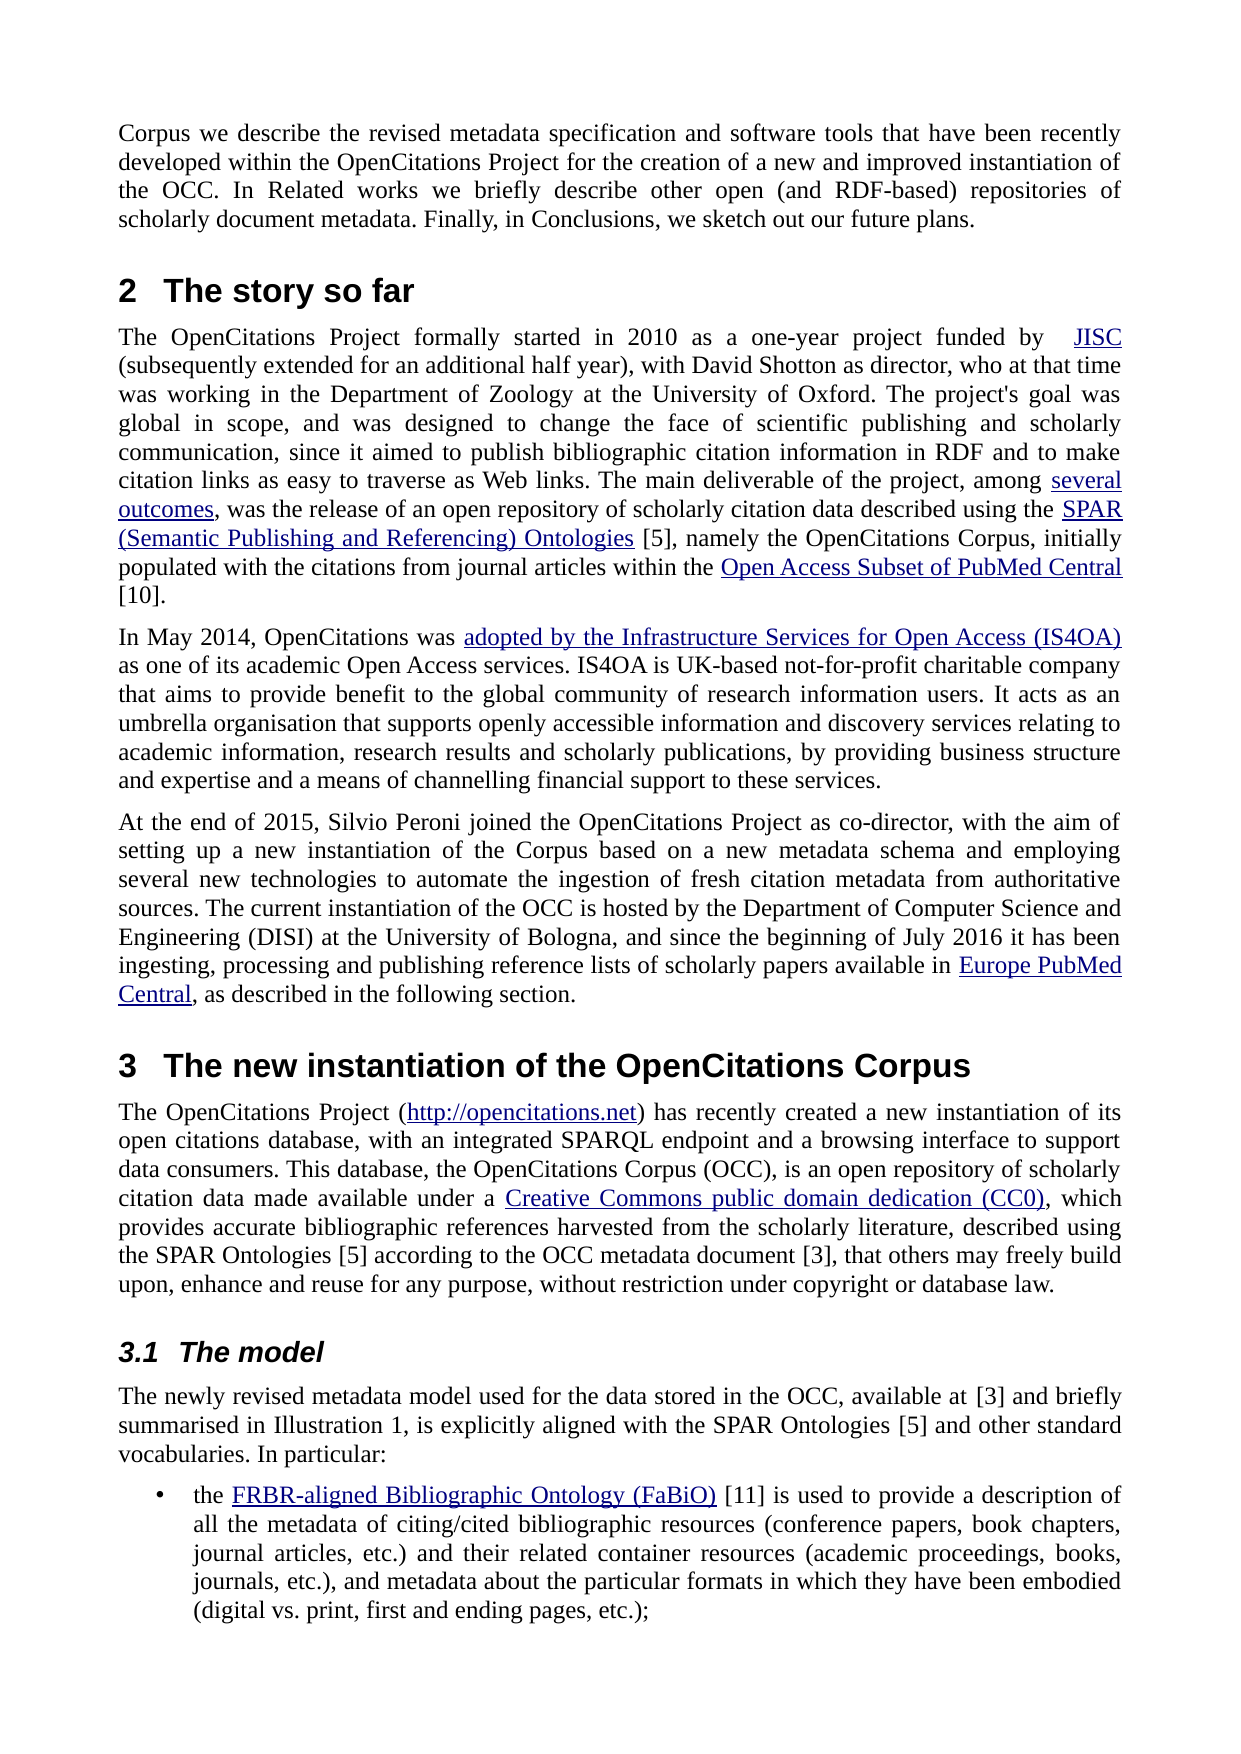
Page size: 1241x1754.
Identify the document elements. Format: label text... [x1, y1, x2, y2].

subtitle The story so far [118, 271, 1122, 309]
text In May 2014, OpenCitations was adopted by the Infrastructure Services for Open Access (IS4OA) as one of its academic Open Access services. IS4OA is UK-based not-for-profit charitable company that aims to provide benefit to the global community of research information users. It acts as an umbrella organisation that supports openly accessible information and discovery services relating to academic information, research results and scholarly publications, by providing business structure and expertise and a means of channelling financial support to these services. [118, 622, 1122, 794]
text At the end of 2015, Silvio Peroni joined the OpenCitations Project as co-director, with the aim of setting up a new instantiation of the Corpus based on a new metadata schema and employing several new technologies to automate the ingestion of fresh citation metadata from authoritative sources. The current instantiation of the OCC is hosted by the Department of Computer Science and Engineering (DISI) at the University of Bologna, and since the beginning of July 2016 it has been ingesting, processing and publishing reference lists of scholarly papers available in Europe PubMed Central, as described in the following section. [118, 807, 1122, 1008]
text Corpus we describe the revised metadata specification and software tools that have been recently developed within the OpenCitations Project for the creation of a new and improved instantiation of the OCC. In Related works we briefly describe other open (and RDF-based) repositories of scholarly document metadata. Finally, in Conclusions, we sketch out our future plans. [118, 118, 1122, 233]
list the FRBR-aligned Bibliographic Ontology (FaBiO) [11] is used to provide a description of all the metadata of citing/cited bibliographic resources (conference papers, book chapters, journal articles, etc.) and their related container resources (academic proceedings, books, journals, etc.), and metadata about the particular formats in which they have been embodied (digital vs. print, first and ending pages, etc.); [156, 1480, 1122, 1624]
text The OpenCitations Project formally started in 2010 as a one-year project funded by JISC (subsequently extended for an additional half year), with David Shotton as director, who at that time was working in the Department of Zoology at the University of Oxford. The project's goal was global in scope, and was designed to change the face of scientific publishing and scholarly communication, since it aimed to publish bibliographic citation information in RDF and to make citation links as easy to traverse as Web links. The main deliverable of the project, among several outcomes, was the release of an open repository of scholarly citation data described using the SPAR (Semantic Publishing and Referencing) Ontologies [5], namely the OpenCitations Corpus, initially populated with the citations from journal articles within the Open Access Subset of PubMed Central [10]. [118, 322, 1122, 609]
text The OpenCitations Project (http://opencitations.net) has recently created a new instantiation of its open citations database, with an integrated SPARQL endpoint and a browsing interface to support data consumers. This database, the OpenCitations Corpus (OCC), is an open repository of scholarly citation data made available under a Creative Commons public domain dedication (CC0), which provides accurate bibliographic references harvested from the scholarly literature, described using the SPAR Ontologies according to the OCC metadata document , that others may freely build upon, enhance and reuse for any purpose, without restriction under copyright or database law. [118, 1097, 1122, 1298]
subtitle The model [118, 1335, 1122, 1369]
subtitle The new instantiation of the OpenCitations Corpus [118, 1046, 1122, 1084]
text The newly revised metadata model used for the data stored in the OCC, available at [3] and briefly summarised in Illustration 1, is explicitly aligned with the SPAR Ontologies [5] and other standard vocabularies. In particular: [118, 1381, 1122, 1468]
